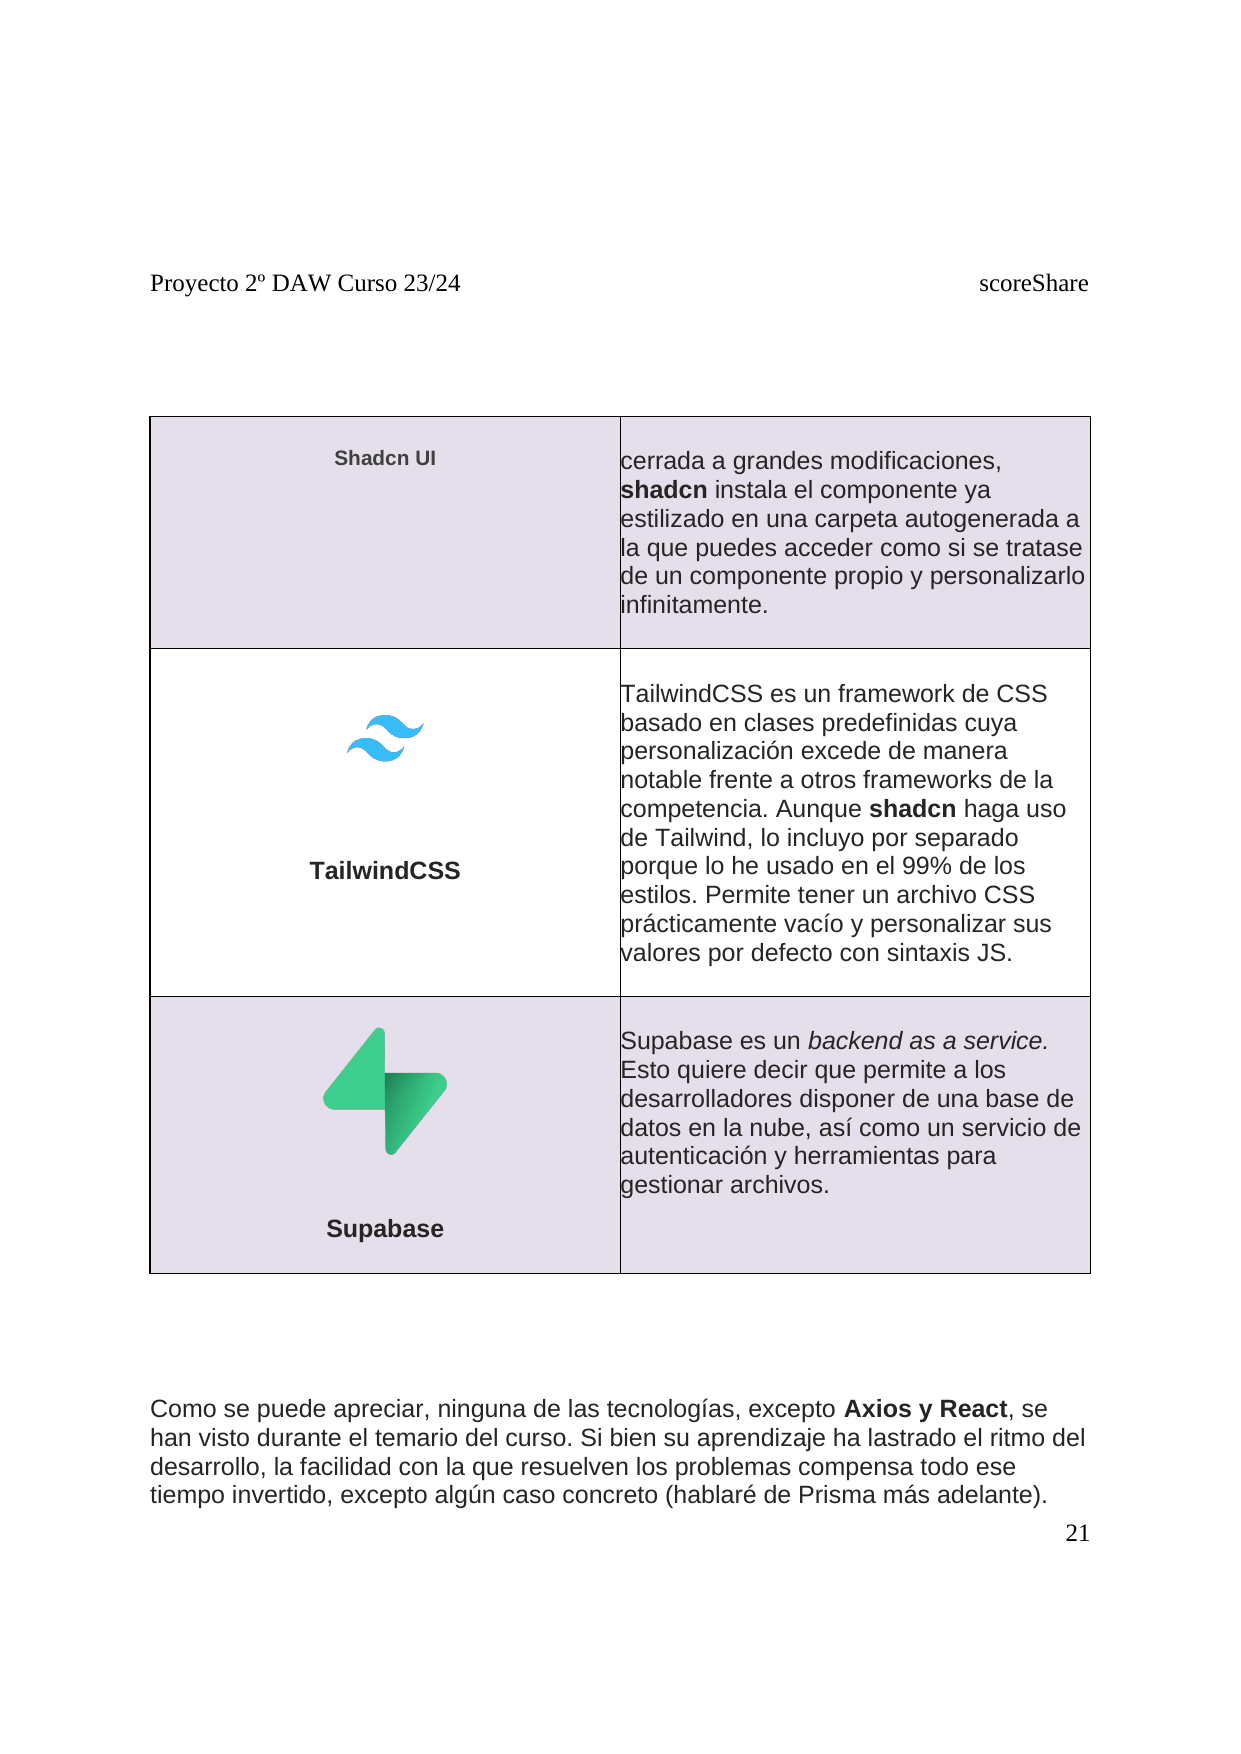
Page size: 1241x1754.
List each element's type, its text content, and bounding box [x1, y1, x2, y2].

text Como se puede apreciar, ninguna de las tecnologías, excepto Axios y React, se han visto durante el temario del curso. Si bien su aprendizaje ha lastrado el ritmo del desarrollo, la facilidad con la que resuelven los problemas compensa todo ese tiempo invertido, excepto algún caso concreto (hablaré de Prisma más adelante). [150, 1394, 1090, 1509]
table_cell cerrada a grandes modificaciones, shadcn instala el componente ya estilizado en una carpeta autogenerada a la que puedes acceder como si se tratase de un componente propio y personalizarlo infinitamente. [621, 417, 1090, 648]
table_cell TailwindCSS [151, 649, 620, 996]
table_cell Shadcn UI [151, 417, 620, 648]
table_cell Supabase [151, 997, 620, 1273]
table_cell TailwindCSS es un framework de CSS basado en clases predefinidas cuya personalización excede de manera notable frente a otros frameworks de la competencia. Aunque shadcn haga uso de Tailwind, lo incluyo por separado porque lo he usado en el 99% de los estilos. Permite tener un archivo CSS prácticamente vacío y personalizar sus valores por defecto con sintaxis JS. [621, 649, 1090, 996]
picture [325, 678, 445, 798]
table_cell Supabase es un backend as a service. Esto quiere decir que permite a los desarrolladores disponer de una base de datos en la nube, así como un servicio de autenticación y herramientas para gestionar archivos. [621, 997, 1090, 1273]
picture [320, 1026, 450, 1156]
